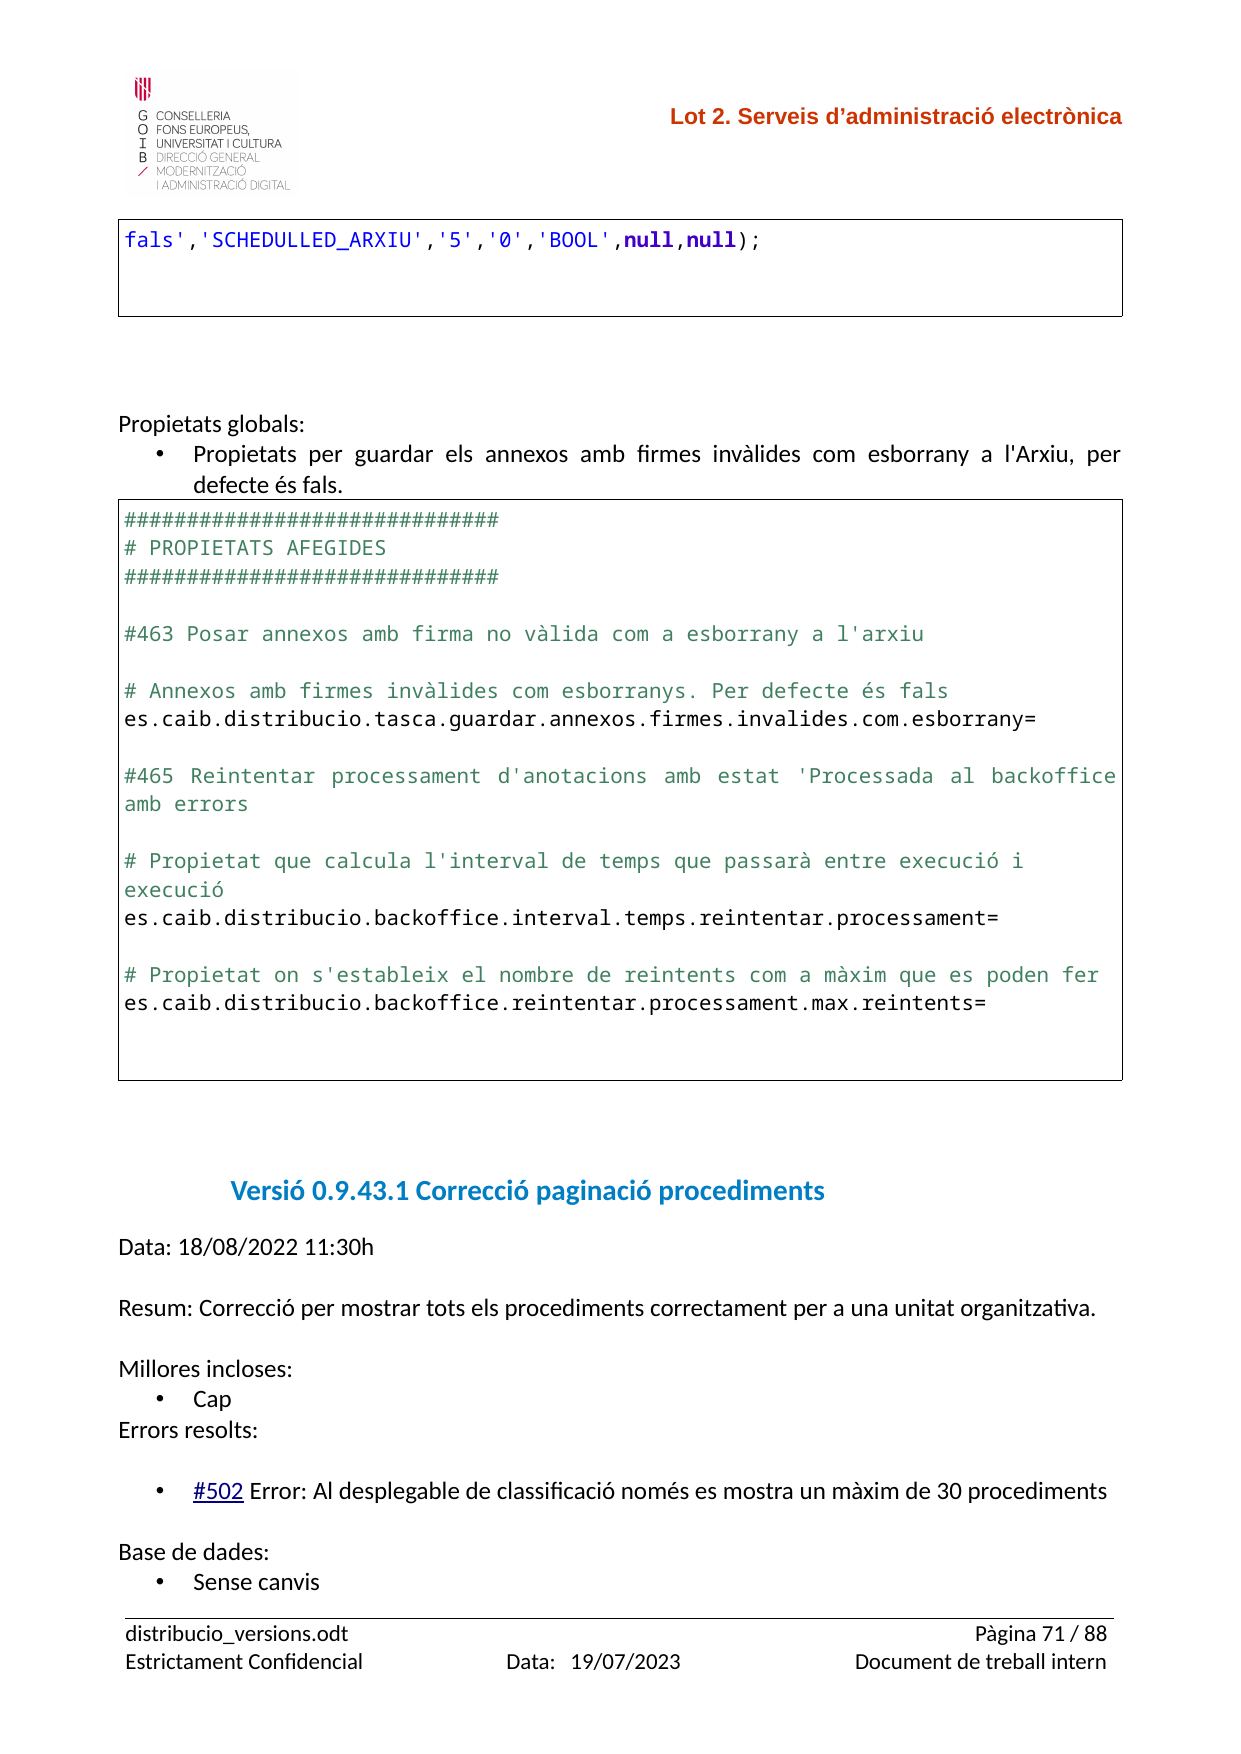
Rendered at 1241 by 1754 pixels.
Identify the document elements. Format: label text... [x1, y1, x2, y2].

list Cap [156, 1383, 1122, 1414]
list Sense canvis [156, 1567, 1122, 1597]
subtitle Versió 0.9.43.1 Correcció paginació procediments [153, 1172, 1122, 1207]
text Errors resolts: [118, 1414, 1122, 1444]
text Resum: Correcció per mostrar tots els procediments correctament per a una unitat organitzativa. [118, 1292, 1122, 1322]
text Millores incloses: [118, 1353, 1122, 1383]
list Propietats per guardar els annexos amb firmes invàlides com esborrany a l'Arxiu, per defecte és fals. [156, 438, 1122, 499]
table_header ############################## # PROPIETATS AFEGIDES ############################## #463 Posar annexos amb firma no vàlida com a esborrany a l'arxiu # Annexos amb firmes invàlides com esborranys. Per defecte és fals es.caib.distribucio.tasca.guardar.annexos.firmes.invalides.com.esborrany= #465 Reintentar processament d'anotacions amb estat 'Processada al backoffice amb errors # Propietat que calcula l'interval de temps que passarà entre execució i execució es.caib.distribucio.backoffice.interval.temps.reintentar.processament= # Propietat on s'estableix el nombre de reintents com a màxim que es poden fer es.caib.distribucio.backoffice.reintentar.processament.max.reintents= [119, 500, 1122, 1079]
picture [126, 70, 299, 197]
table_header fals','SCHEDULLED_ARXIU','5','0','BOOL',null,null); [119, 220, 1122, 316]
text Propietats globals: [118, 408, 1122, 438]
list #502 Error: Al desplegable de classificació només es mostra un màxim de 30 procediments [156, 1475, 1122, 1506]
text Base de dades: [118, 1536, 1122, 1567]
text Data: 18/08/2022 11:30h [118, 1231, 1122, 1261]
